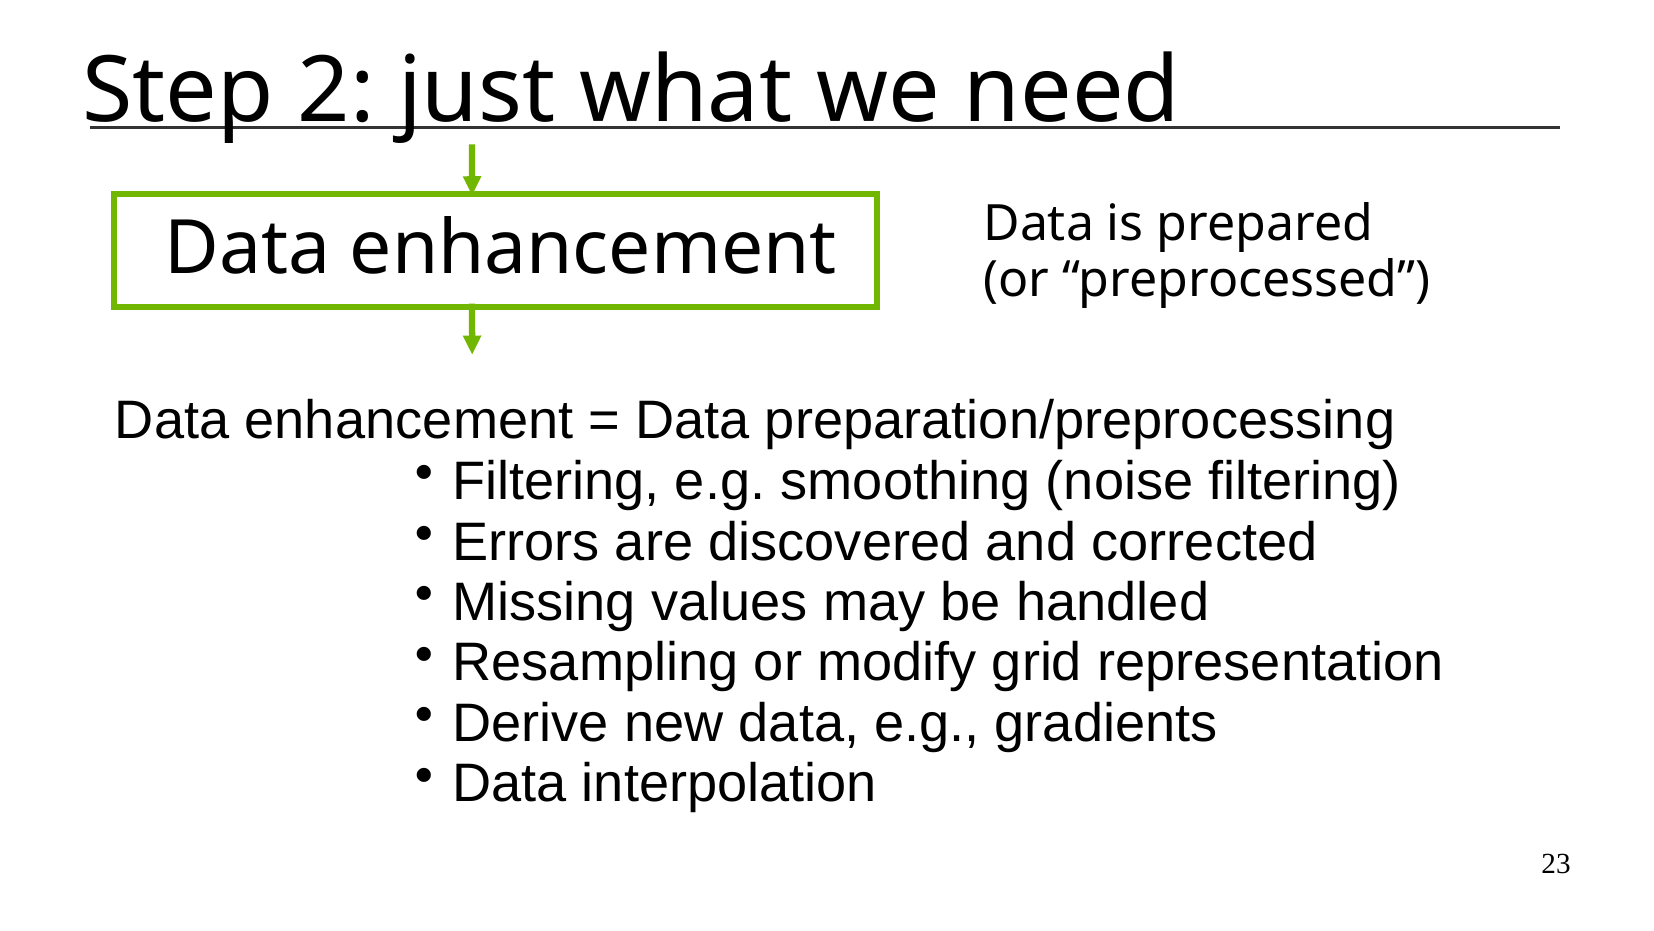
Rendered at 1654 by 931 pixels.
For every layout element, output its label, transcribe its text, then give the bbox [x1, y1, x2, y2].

title Step 2: just what we need [82, 32, 1571, 140]
text_box Data enhancement [117, 197, 852, 298]
text_box Data is prepared (or “preprocessed”) [933, 183, 1446, 316]
text_box Data enhancement = Data preparation/preprocessing Filtering, e.g. smoothing (noise filtering) Errors are discovered and corrected Missing values may be handled Resampling or modify grid representation Derive new data, e.g., gradients Data interpolation [98, 378, 1605, 886]
